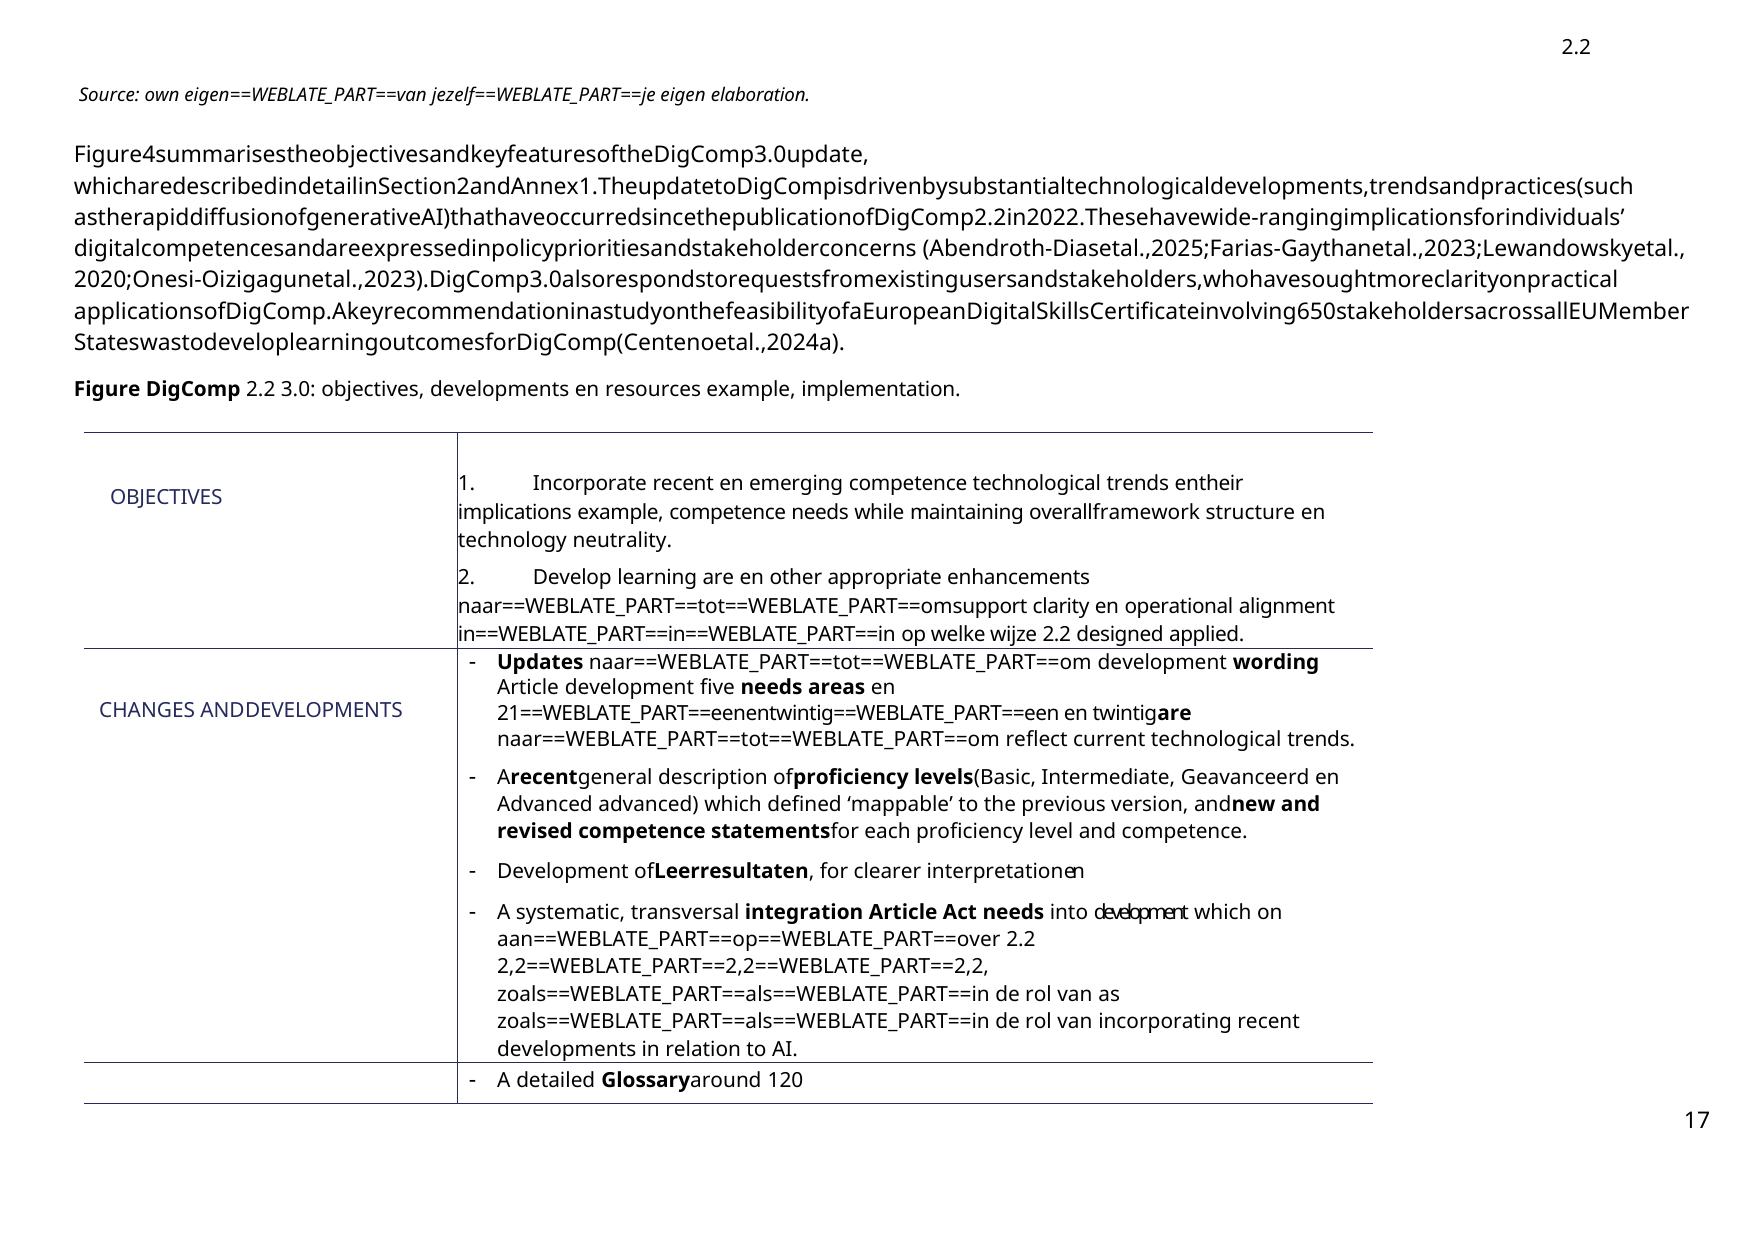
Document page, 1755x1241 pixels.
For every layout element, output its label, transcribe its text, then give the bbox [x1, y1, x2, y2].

table_cell CHANGES ANDDEVELOPMENTS [84, 649, 457, 1062]
text Figure4summarisestheobjectivesandkeyfeaturesoftheDigComp3.0update, whicharedescribedindetailinSection2andAnnex1.TheupdatetoDigCompisdrivenbysubstantialtechnologicaldevelopments,trendsandpractices(such astherapiddiffusionofgenerativeAI)thathaveoccurredsincethepublicationofDigComp2.2in2022.Thesehavewide-rangingimplicationsforindividuals’ digitalcompetencesandareexpressedinpolicyprioritiesandstakeholderconcerns (Abendroth-Diasetal.,2025;Farias-Gaythanetal.,2023;Lewandowskyetal., 2020;Onesi-Oizigagunetal.,2023).DigComp3.0alsorespondstorequestsfromexistingusersandstakeholders,whohavesoughtmoreclarityonpractical applicationsofDigComp.AkeyrecommendationinastudyonthefeasibilityofaEuropeanDigitalSkillsCertificateinvolving650stakeholdersacrossallEUMember StateswastodeveloplearningoutcomesforDigComp(Centenoetal.,2024a). [74, 138, 1710, 357]
text Source: own eigen==WEBLATE_PART==van jezelf==WEBLATE_PART==je eigen elaboration. [78, 82, 1710, 107]
table_cell [84, 1063, 457, 1103]
table_header Incorporate recent en emerging competence technological trends entheir implications example, competence needs while maintaining overallframework structure en technology neutrality. Develop learning are en other appropriate enhancements naar==WEBLATE_PART==tot==WEBLATE_PART==omsupport clarity en operational alignment in==WEBLATE_PART==in==WEBLATE_PART==in op welke wijze 2.2 designed applied. [458, 433, 1373, 648]
table_cell Updates naar==WEBLATE_PART==tot==WEBLATE_PART==om development wording Article development five needs areas en 21==WEBLATE_PART==eenentwintig==WEBLATE_PART==een en twintigare naar==WEBLATE_PART==tot==WEBLATE_PART==om reflect current technological trends. Arecentgeneral description ofproficiency levels(Basic, Intermediate, Geavanceerd en Advanced advanced) which defined ‘mappable’ to the previous version, andnew and revised competence statementsfor each proficiency level and competence. Development ofLeerresultaten, for clearer interpretationen A systematic, transversal integration Article Act needs into development which on aan==WEBLATE_PART==op==WEBLATE_PART==over 2.2 2,2==WEBLATE_PART==2,2==WEBLATE_PART==2,2, zoals==WEBLATE_PART==als==WEBLATE_PART==in de rol van as zoals==WEBLATE_PART==als==WEBLATE_PART==in de rol van incorporating recent developments in relation to AI. [458, 649, 1373, 1062]
table_header OBJECTIVES [84, 433, 457, 648]
table_cell A detailed Glossaryaround 120 [458, 1063, 1373, 1103]
text Figure DigComp 2.2 3.0: objectives, developments en resources example, implementation. [74, 374, 1710, 403]
